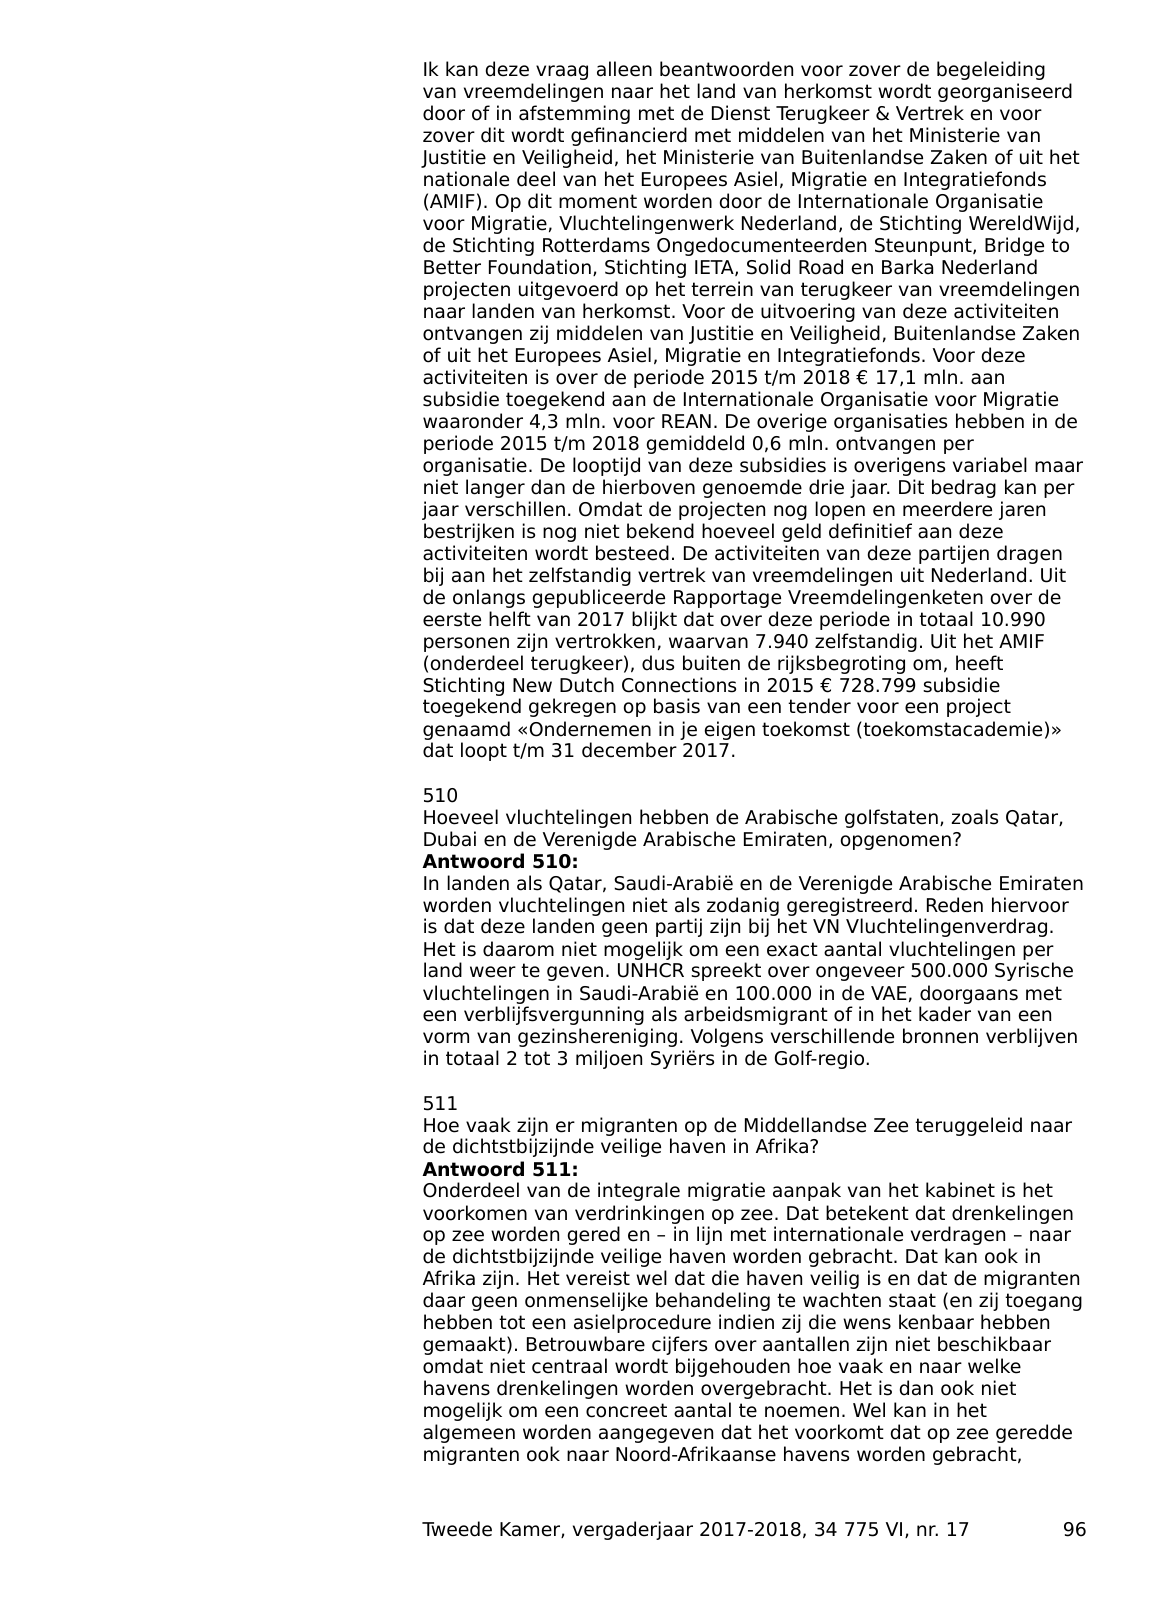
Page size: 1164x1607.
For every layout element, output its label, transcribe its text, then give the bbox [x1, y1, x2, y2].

text Hoeveel vluchtelingen hebben de Arabische golfstaten, zoals Qatar, Dubai en de Verenigde Arabische Emiraten, opgenomen? [422, 807, 1087, 851]
text Hoe vaak zijn er migranten op de Middellandse Zee teruggeleid naar de dichtstbijzijnde veilige haven in Afrika? [422, 1114, 1087, 1158]
text In landen als Qatar, Saudi-Arabië en de Verenigde Arabische Emiraten worden vluchtelingen niet als zodanig geregistreerd. Reden hiervoor is dat deze landen geen partij zijn bij het VN Vluchtelingenverdrag. Het is daarom niet mogelijk om een exact aantal vluchtelingen per land weer te geven. UNHCR spreekt over ongeveer 500.000 Syrische vluchtelingen in Saudi-Arabië en 100.000 in de VAE, doorgaans met een verblijfsvergunning als arbeidsmigrant of in het kader van een vorm van gezinshereniging. Volgens verschillende bronnen verblijven in totaal 2 tot 3 miljoen Syriërs in de Golf-regio. [422, 872, 1087, 1070]
text Antwoord 510: [422, 851, 1087, 872]
text 511 [422, 1092, 1087, 1114]
text 510 [422, 784, 1087, 807]
text Antwoord 511: [422, 1158, 1087, 1180]
text Onderdeel van de integrale migratie aanpak van het kabinet is het voorkomen van verdrinkingen op zee. Dat betekent dat drenkelingen op zee worden gered en – in lijn met internationale verdragen – naar de dichtstbijzijnde veilige haven worden gebracht. Dat kan ook in Afrika zijn. Het vereist wel dat die haven veilig is en dat de migranten daar geen onmenselijke behandeling te wachten staat (en zij toegang hebben tot een asielprocedure indien zij die wens kenbaar hebben gemaakt). Betrouwbare cijfers over aantallen zijn niet beschikbaar omdat niet centraal wordt bijgehouden hoe vaak en naar welke havens drenkelingen worden overgebracht. Het is dan ook niet mogelijk om een concreet aantal te noemen. Wel kan in het algemeen worden aangegeven dat het voorkomt dat op zee geredde migranten ook naar Noord-Afrikaanse havens worden gebracht, [422, 1180, 1087, 1466]
text Ik kan deze vraag alleen beantwoorden voor zover de begeleiding van vreemdelingen naar het land van herkomst wordt georganiseerd door of in afstemming met de Dienst Terugkeer & Vertrek en voor zover dit wordt gefinancierd met middelen van het Ministerie van Justitie en Veiligheid, het Ministerie van Buitenlandse Zaken of uit het nationale deel van het Europees Asiel, Migratie en Integratiefonds (AMIF). Op dit moment worden door de Internationale Organisatie voor Migratie, Vluchtelingenwerk Nederland, de Stichting WereldWijd, de Stichting Rotterdams Ongedocumenteerden Steunpunt, Bridge to Better Foundation, Stichting IETA, Solid Road en Barka Nederland projecten uitgevoerd op het terrein van terugkeer van vreemdelingen naar landen van herkomst. Voor de uitvoering van deze activiteiten ontvangen zij middelen van Justitie en Veiligheid, Buitenlandse Zaken of uit het Europees Asiel, Migratie en Integratiefonds. Voor deze activiteiten is over de periode 2015 t/m 2018 € 17,1 mln. aan subsidie toegekend aan de Internationale Organisatie voor Migratie waaronder 4,3 mln. voor REAN. De overige organisaties hebben in de periode 2015 t/m 2018 gemiddeld 0,6 mln. ontvangen per organisatie. De looptijd van deze subsidies is overigens variabel maar niet langer dan de hierboven genoemde drie jaar. Dit bedrag kan per jaar verschillen. Omdat de projecten nog lopen en meerdere jaren bestrijken is nog niet bekend hoeveel geld definitief aan deze activiteiten wordt besteed. De activiteiten van deze partijen dragen bij aan het zelfstandig vertrek van vreemdelingen uit Nederland. Uit de onlangs gepubliceerde Rapportage Vreemdelingenketen over de eerste helft van 2017 blijkt dat over deze periode in totaal 10.990 personen zijn vertrokken, waarvan 7.940 zelfstandig. Uit het AMIF (onderdeel terugkeer), dus buiten de rijksbegroting om, heeft Stichting New Dutch Connections in 2015 € 728.799 subsidie toegekend gekregen op basis van een tender voor een project genaamd «Ondernemen in je eigen toekomst (toekomstacademie)» dat loopt t/m 31 december 2017. [422, 59, 1087, 762]
